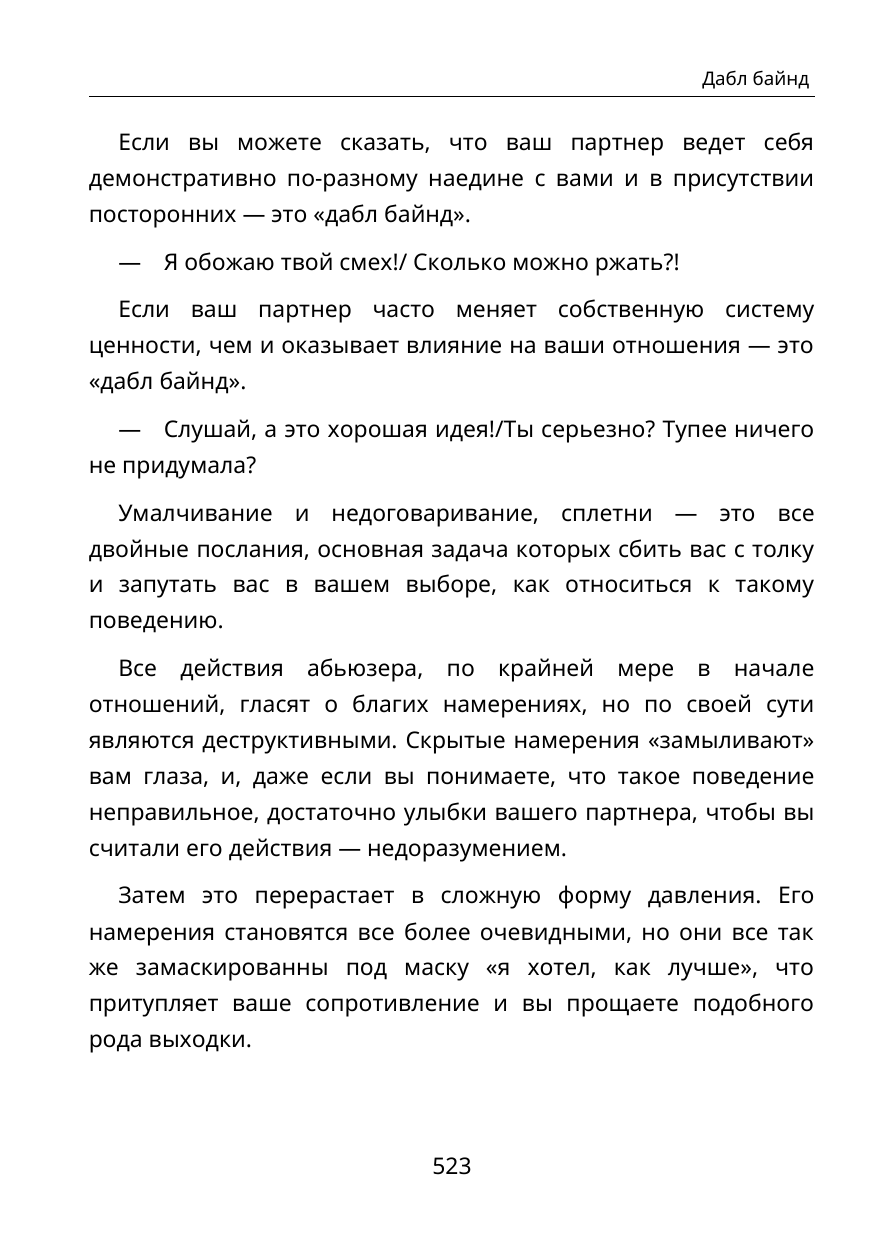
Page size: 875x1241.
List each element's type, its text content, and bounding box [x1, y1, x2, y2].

list Я обожаю твой смех!/ Сколько можно ржать?! [88, 246, 815, 277]
text Затем это перерастает в сложную форму давления. Его намерения становятся все более очевидными, но они все так же замаскированны под маску «я хотел, как лучше», что притупляет ваше сопротивление и вы прощаете подобного рода выходки. [88, 879, 815, 1054]
text Если ваш партнер часто меняет собственную систему ценности, чем и оказывает влияние на ваши отношения — это «дабл байнд». [88, 293, 815, 396]
list Слушай, а это хорошая идея!/Ты серьезно? Тупее ничего не придумала? [88, 413, 815, 480]
text Умалчивание и недоговаривание, сплетни — это все двойные послания, основная задача которых сбить вас с толку и запутать вас в вашем выборе, как относиться к такому поведению. [88, 497, 815, 636]
text Если вы можете сказать, что ваш партнер ведет себя демонстративно по-разному наедине с вами и в присутствии посторонних — это «дабл байнд». [88, 126, 815, 229]
text Все действия абьюзера, по крайней мере в начале отношений, гласят о благих намерениях, но по своей сути являются деструктивными. Скрытые намерения «замыливают» вам глаза, и, даже если вы понимаете, что такое поведение неправильное, достаточно улыбки вашего партнера, чтобы вы считали его действия — недоразумением. [88, 652, 815, 863]
